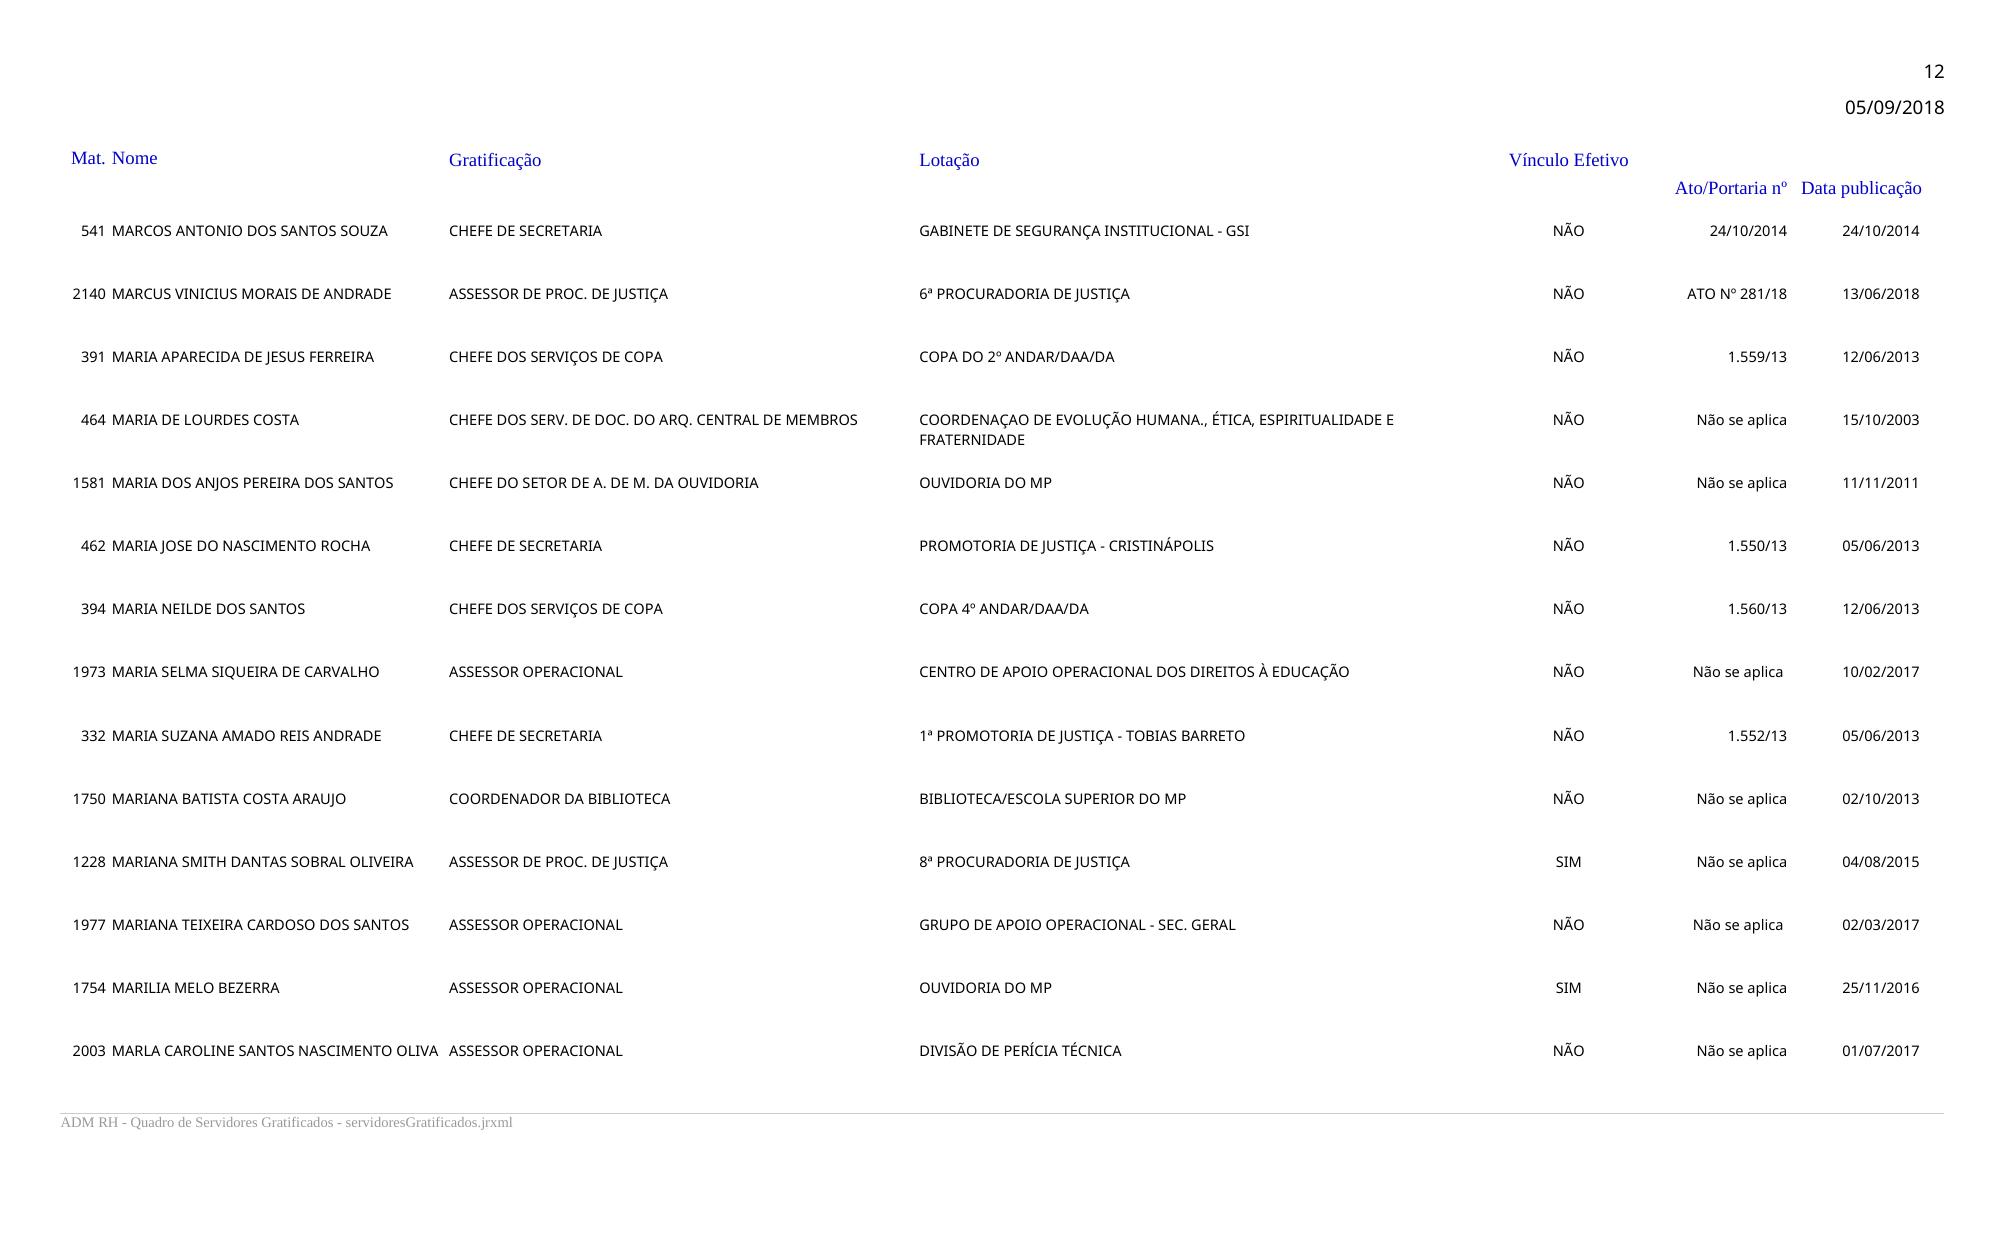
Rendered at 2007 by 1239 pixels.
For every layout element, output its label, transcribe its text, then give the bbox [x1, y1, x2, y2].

table_cell [440, 754, 449, 767]
table_cell [440, 375, 449, 389]
table_cell NÃO [1495, 725, 1642, 767]
table_cell CENTRO DE APOIO OPERACIONAL DOS DIREITOS À EDUCAÇÃO [919, 662, 1486, 722]
table_cell [910, 389, 919, 407]
table_cell [44, 147, 106, 207]
table_cell 25/11/2016 [1793, 978, 1919, 1006]
table_cell [440, 978, 449, 1006]
table_cell 8ª PROCURADORIA DE JUSTIÇA [919, 852, 1486, 912]
table_cell [0, 501, 112, 515]
table_cell [440, 1041, 449, 1069]
table_cell [440, 578, 449, 596]
table_cell [0, 1041, 9, 1069]
table_cell [0, 209, 2007, 217]
table_cell [1486, 628, 1495, 641]
table_cell 12/06/2013 [1793, 599, 1919, 628]
table_cell 12/06/2013 [1793, 347, 1919, 375]
table_cell [1787, 147, 1922, 207]
table_cell [0, 410, 9, 438]
table_cell ASSESSOR DE PROC. DE JUSTIÇA [449, 284, 910, 344]
table_cell [1642, 880, 2007, 894]
table_cell ASSESSOR OPERACIONAL [449, 915, 910, 975]
table_cell [1486, 473, 1495, 501]
table_cell 391 [9, 347, 106, 375]
table_cell NÃO [1495, 599, 1642, 641]
table_cell [440, 536, 449, 564]
table_cell [910, 375, 919, 389]
table_cell [1486, 326, 2007, 344]
table_cell [910, 978, 919, 1006]
table_cell [106, 284, 112, 312]
table_cell GABINETE DE SEGURANÇA INSTITUCIONAL - GSI [919, 220, 1486, 281]
table_cell [0, 768, 112, 786]
table_cell 1750 [9, 789, 106, 817]
table_cell [1486, 249, 1495, 262]
table_cell [910, 578, 919, 596]
table_cell [1486, 565, 1495, 578]
table_cell MARLA CAROLINE SANTOS NASCIMENTO OLIVA [112, 1041, 440, 1101]
table_cell 1ª PROMOTORIA DE JUSTIÇA - TOBIAS BARRETO [919, 725, 1486, 786]
table_cell [1486, 943, 1495, 957]
table_cell [0, 915, 9, 943]
table_cell [0, 578, 112, 596]
table_cell [1787, 1041, 1792, 1069]
table_cell 11/11/2011 [1793, 473, 1919, 501]
table_cell [1787, 410, 1792, 438]
table_cell [1642, 149, 1649, 177]
table_cell [1920, 1041, 2007, 1069]
table_cell 01/07/2017 [1793, 1041, 1919, 1069]
table_cell [1787, 284, 1792, 312]
table_cell [106, 473, 112, 501]
table_cell [440, 704, 449, 722]
table_cell MARIA SELMA SIQUEIRA DE CARVALHO [112, 662, 440, 722]
table_cell [1642, 410, 1649, 438]
table_cell Não se aplica [1650, 662, 1787, 691]
table_cell [1495, 147, 1642, 207]
table_cell [440, 641, 449, 659]
table_cell [0, 95, 1790, 123]
table_cell [106, 978, 112, 1006]
table_cell [1642, 915, 1649, 943]
table_cell Não se aplica [1650, 852, 1787, 880]
table_cell CHEFE DE SECRETARIA [449, 725, 910, 786]
table_cell ASSESSOR OPERACIONAL [449, 978, 910, 1038]
table_cell [1486, 1020, 2007, 1038]
table_cell [1787, 789, 1792, 817]
table_cell [1486, 578, 2007, 596]
table_cell [0, 1101, 2007, 1113]
table_cell Não se aplica [1650, 473, 1787, 501]
table_cell [1486, 1083, 2007, 1101]
table_cell NÃO [1495, 347, 1642, 389]
table_cell [106, 220, 112, 249]
table_cell [910, 149, 919, 177]
table_cell BIBLIOTECA/ESCOLA SUPERIOR DO MP [919, 789, 1486, 849]
table_cell [106, 536, 112, 564]
table_cell 15/10/2003 [1793, 410, 1919, 438]
table_cell [1486, 1070, 1495, 1083]
table_cell 1228 [9, 852, 106, 880]
table_cell 1754 [9, 978, 106, 1006]
table_header [1787, 147, 1922, 177]
table_cell COORDENAÇAO DE EVOLUÇÃO HUMANA., ÉTICA, ESPIRITUALIDADE E FRATERNIDADE [919, 410, 1486, 470]
table_cell Lotação [919, 149, 1486, 178]
table_cell 02/03/2017 [1793, 915, 1919, 943]
table_cell [1486, 1041, 1495, 1069]
table_cell [1486, 817, 1495, 831]
table_cell [1920, 410, 2007, 438]
table_cell [0, 59, 1790, 85]
table_cell [0, 263, 112, 281]
table_cell [199, 149, 449, 177]
table_cell [1642, 347, 1649, 375]
table_cell [106, 179, 112, 207]
table_cell [0, 641, 112, 659]
table_cell 1973 [9, 662, 106, 691]
table_cell [1920, 473, 2007, 501]
table_cell [1486, 880, 1495, 894]
table_cell [910, 915, 919, 943]
table_cell NÃO [1495, 284, 1642, 326]
table_cell SIM [1495, 852, 1642, 894]
table_cell [0, 375, 112, 389]
table_cell [1486, 389, 2007, 407]
table_cell MARIANA BATISTA COSTA ARAUJO [112, 789, 440, 849]
table_cell 541 [9, 220, 106, 249]
table_cell [0, 628, 112, 641]
table_cell [0, 1006, 112, 1020]
table_cell [910, 817, 919, 831]
table_cell [106, 149, 112, 177]
table_cell PROMOTORIA DE JUSTIÇA - CRISTINÁPOLIS [919, 536, 1486, 596]
table_cell 1.552/13 [1650, 725, 1787, 754]
table_cell [910, 1083, 919, 1101]
table_cell GRUPO DE APOIO OPERACIONAL - SEC. GERAL [919, 915, 1486, 975]
table_cell [1642, 536, 1649, 564]
table_cell [0, 704, 112, 722]
table_cell [910, 347, 919, 375]
table_cell 462 [9, 536, 106, 564]
table_cell COPA 4º ANDAR/DAA/DA [919, 599, 1486, 659]
table_cell [1642, 662, 1649, 691]
table_cell [440, 915, 449, 943]
table_cell [106, 410, 112, 438]
table_cell [1642, 375, 2007, 389]
table_cell MARIA DOS ANJOS PEREIRA DOS SANTOS [112, 473, 440, 533]
table_cell [1486, 768, 2007, 786]
table_cell [1787, 599, 1792, 628]
table_cell [440, 943, 449, 957]
table_cell Não se aplica [1650, 410, 1787, 438]
table_cell [440, 691, 449, 704]
table_cell MARIA SUZANA AMADO REIS ANDRADE [112, 725, 440, 786]
table_cell [1486, 515, 2007, 533]
table_cell [440, 284, 449, 312]
table_cell [1787, 220, 1792, 249]
table_cell Não se aplica [1650, 1041, 1787, 1069]
table_cell [440, 880, 449, 894]
table_cell ASSESSOR OPERACIONAL [449, 1041, 910, 1101]
table_cell [910, 662, 919, 691]
table_cell [910, 1006, 919, 1020]
table_cell [1486, 312, 1495, 326]
table_cell CHEFE DOS SERVIÇOS DE COPA [449, 599, 910, 659]
table_cell ADM RH - Quadro de Servidores Gratificados - servidoresGratificados.jrxml [60, 1114, 1944, 1137]
table_cell [1486, 852, 1495, 880]
table_cell [0, 943, 112, 957]
table_cell [0, 249, 112, 262]
table_cell [112, 147, 199, 207]
table_cell [1945, 1113, 2007, 1137]
table_cell MARIANA TEIXEIRA CARDOSO DOS SANTOS [112, 915, 440, 975]
table_cell [0, 536, 9, 564]
table_cell [0, 880, 112, 894]
table_cell [1486, 284, 1495, 312]
table_cell [1486, 641, 2007, 659]
table_cell [0, 473, 9, 501]
table_cell [1486, 263, 2007, 281]
table_cell [1642, 1006, 2007, 1020]
table_cell [0, 852, 9, 880]
table_cell [1642, 943, 2007, 957]
table_cell [1787, 536, 1792, 564]
table_cell [1642, 754, 2007, 767]
table_cell [1486, 894, 2007, 912]
table_cell [440, 817, 449, 831]
table_cell SIM [1495, 978, 1642, 1020]
table_cell [440, 831, 449, 849]
table_cell [0, 894, 112, 912]
table_cell [0, 565, 112, 578]
table_cell 05/09/2018 [1790, 95, 1944, 123]
table_cell [910, 943, 919, 957]
table_cell [0, 123, 2007, 146]
table_cell [910, 312, 919, 326]
table_cell [0, 599, 9, 628]
table_cell [0, 1020, 112, 1038]
table_cell Vínculo Efetivo [1495, 149, 1642, 178]
table_cell [106, 347, 112, 375]
table_cell [440, 473, 449, 501]
table_cell [440, 852, 449, 880]
table_cell 12 [1790, 59, 1944, 85]
table_cell ASSESSOR OPERACIONAL [449, 662, 910, 722]
table_cell [440, 347, 449, 375]
table_cell 05/06/2013 [1793, 725, 1919, 754]
table_cell [910, 515, 919, 533]
table_cell [1486, 347, 1495, 375]
table_cell [440, 1070, 449, 1083]
table_cell 464 [9, 410, 106, 438]
table_cell [1486, 599, 1495, 628]
table_cell [0, 978, 9, 1006]
table_cell [1920, 220, 2007, 249]
table_cell OUVIDORIA DO MP [919, 978, 1486, 1038]
table_cell [1642, 249, 2007, 262]
table_cell Não se aplica [1650, 978, 1787, 1006]
table_cell [1486, 501, 1495, 515]
table_cell Não se aplica [1650, 915, 1787, 943]
table_cell [1920, 915, 2007, 943]
table_cell 6ª PROCURADORIA DE JUSTIÇA [919, 284, 1486, 344]
table_cell [910, 565, 919, 578]
table_cell ATO Nº 281/18 [1650, 284, 1787, 312]
table_cell [440, 515, 449, 533]
table_cell [106, 662, 112, 691]
table_cell [1486, 691, 1495, 704]
table_cell [1642, 599, 1649, 628]
table_cell [106, 599, 112, 628]
table_cell NÃO [1495, 220, 1642, 262]
table_cell [910, 438, 919, 452]
table_cell [910, 754, 919, 767]
table_cell [1486, 978, 1495, 1006]
table_cell [1486, 179, 1495, 207]
table_cell [0, 149, 44, 177]
table_cell Data publicação [1787, 177, 1922, 207]
table_cell MARIA APARECIDA DE JESUS FERREIRA [112, 347, 440, 407]
table_cell [1642, 179, 1649, 207]
table_cell [1486, 375, 1495, 389]
table_cell NÃO [1495, 473, 1642, 515]
table_cell [910, 831, 919, 849]
table_cell [910, 326, 919, 344]
table_header Nome [112, 147, 199, 177]
table_cell [440, 768, 449, 786]
table_cell [440, 410, 449, 438]
table_cell [910, 410, 919, 438]
table_cell [440, 312, 449, 326]
table_cell [1486, 754, 1495, 767]
table_cell [440, 957, 449, 975]
table_cell [199, 179, 449, 207]
table_cell [449, 147, 910, 207]
table_cell [1486, 452, 2007, 470]
table_cell [0, 725, 9, 754]
table_cell 1.560/13 [1650, 599, 1787, 628]
table_cell [0, 1070, 112, 1083]
table_cell [1486, 915, 1495, 943]
table_cell [0, 347, 9, 375]
table_cell [1787, 978, 1792, 1006]
table_cell 24/10/2014 [1650, 220, 1787, 249]
table_cell [0, 754, 112, 767]
table_cell NÃO [1495, 789, 1642, 831]
table_cell [1945, 59, 2007, 85]
table_cell [0, 312, 112, 326]
table_cell [440, 326, 449, 344]
table_cell [0, 662, 9, 691]
table_cell COPA DO 2º ANDAR/DAA/DA [919, 347, 1486, 407]
table_cell [0, 789, 9, 817]
table_cell [1486, 410, 1495, 438]
table_cell [910, 501, 919, 515]
table_cell [910, 473, 919, 501]
table_cell [440, 894, 449, 912]
table_cell [440, 1020, 449, 1038]
table_cell [910, 894, 919, 912]
table_cell [0, 220, 9, 249]
table_cell 10/02/2017 [1793, 662, 1919, 691]
table_cell 02/10/2013 [1793, 789, 1919, 817]
table_cell [0, 284, 9, 312]
table_cell [1787, 852, 1792, 880]
table_cell [1642, 473, 1649, 501]
table_cell [1486, 957, 2007, 975]
table_cell [106, 789, 112, 817]
table_cell MARCUS VINICIUS MORAIS DE ANDRADE [112, 284, 440, 344]
table_cell NÃO [1495, 410, 1642, 452]
table_cell [440, 662, 449, 691]
table_cell 1.550/13 [1650, 536, 1787, 564]
table_cell [910, 691, 919, 704]
table_cell OUVIDORIA DO MP [919, 473, 1486, 533]
table_cell NÃO [1495, 662, 1642, 704]
table_cell [440, 789, 449, 817]
table_cell 2003 [9, 1041, 106, 1069]
table_cell [1642, 565, 2007, 578]
table_cell [910, 789, 919, 817]
table_cell [1642, 438, 2007, 452]
table_cell [1642, 978, 1649, 1006]
table_cell [1920, 599, 2007, 628]
table_cell 1.559/13 [1650, 347, 1787, 375]
table_cell [1787, 915, 1792, 943]
table_cell [1642, 817, 2007, 831]
table_cell [1650, 147, 1787, 207]
table_cell [1920, 852, 2007, 880]
table_cell [440, 565, 449, 578]
table_cell [910, 880, 919, 894]
table_cell 1977 [9, 915, 106, 943]
table_cell [910, 768, 919, 786]
table_cell [1486, 831, 2007, 849]
table_cell MARIANA SMITH DANTAS SOBRAL OLIVEIRA [112, 852, 440, 912]
table_cell [910, 1070, 919, 1083]
table_cell [440, 249, 449, 262]
table_cell [1642, 312, 2007, 326]
table_cell [106, 915, 112, 943]
table_header Mat. [44, 147, 106, 177]
table_cell NÃO [1495, 536, 1642, 578]
table_cell [919, 147, 1486, 207]
table_cell [440, 438, 449, 452]
table_cell [1920, 789, 2007, 817]
table_cell [0, 326, 112, 344]
table_cell [1486, 704, 2007, 722]
table_cell [910, 1041, 919, 1069]
table_cell [440, 220, 449, 249]
table_cell 04/08/2015 [1793, 852, 1919, 880]
table_cell [910, 263, 919, 281]
table_cell [1787, 725, 1792, 754]
table_cell [1922, 149, 2007, 177]
table_cell [1642, 691, 2007, 704]
table_cell [1486, 220, 1495, 249]
table_cell [0, 179, 44, 207]
table_cell [1642, 852, 1649, 880]
table_cell [1486, 438, 1495, 452]
table_cell [1945, 95, 2007, 123]
table_cell [1642, 1041, 1649, 1069]
table_cell DIVISÃO DE PERÍCIA TÉCNICA [919, 1041, 1486, 1101]
table_cell [1920, 662, 2007, 691]
table_cell MARIA JOSE DO NASCIMENTO ROCHA [112, 536, 440, 596]
table_cell [910, 249, 919, 262]
table_cell [0, 817, 112, 831]
table_cell [1486, 789, 1495, 817]
table_cell Gratificação [449, 149, 910, 178]
table_cell CHEFE DOS SERV. DE DOC. DO ARQ. CENTRAL DE MEMBROS [449, 410, 910, 470]
table_cell [0, 452, 112, 470]
table_cell NÃO [1495, 1041, 1642, 1083]
table_cell [1642, 628, 2007, 641]
table_cell [1486, 536, 1495, 564]
table_cell [0, 957, 112, 975]
table_cell [0, 691, 112, 704]
table_cell [0, 831, 112, 849]
table_cell 24/10/2014 [1793, 220, 1919, 249]
table_cell NÃO [1495, 915, 1642, 957]
table_cell [1642, 284, 1649, 312]
table_cell CHEFE DO SETOR DE A. DE M. DA OUVIDORIA [449, 473, 910, 533]
table_cell ASSESSOR DE PROC. DE JUSTIÇA [449, 852, 910, 912]
table_cell [0, 438, 112, 452]
table_cell 1581 [9, 473, 106, 501]
table_cell [1642, 789, 1649, 817]
table_cell CHEFE DE SECRETARIA [449, 220, 910, 281]
table_cell MARIA DE LOURDES COSTA [112, 410, 440, 470]
table_cell [1486, 1006, 1495, 1020]
table_cell [1920, 725, 2007, 754]
table_cell [1642, 725, 1649, 754]
table_cell [1642, 220, 1649, 249]
table_cell [0, 1083, 112, 1101]
table_cell [910, 1020, 919, 1038]
table_cell [1642, 501, 2007, 515]
table_cell [1642, 1070, 2007, 1083]
table_cell [1787, 473, 1792, 501]
table_cell Ato/Portaria nº [1650, 177, 1787, 207]
table_cell [440, 389, 449, 407]
table_cell 13/06/2018 [1793, 284, 1919, 312]
table_cell [440, 501, 449, 515]
table_header [1650, 147, 1787, 177]
table_cell [440, 725, 449, 754]
table_cell MARIA NEILDE DOS SANTOS [112, 599, 440, 659]
table_cell [106, 852, 112, 880]
table_cell [910, 220, 919, 249]
table_cell [1920, 347, 2007, 375]
table_cell [910, 628, 919, 641]
table_cell CHEFE DE SECRETARIA [449, 536, 910, 596]
table_cell [1787, 662, 1792, 691]
table_cell [440, 628, 449, 641]
table_cell [0, 1113, 60, 1137]
table_cell MARILIA MELO BEZERRA [112, 978, 440, 1038]
table_cell [1920, 536, 2007, 564]
table_cell 2140 [9, 284, 106, 312]
table_header [0, 0, 2007, 57]
table_cell [910, 957, 919, 975]
table_cell [106, 725, 112, 754]
table_cell [1787, 347, 1792, 375]
table_cell [1486, 725, 1495, 754]
table_cell [440, 263, 449, 281]
table_cell [0, 85, 2007, 91]
table_cell [1920, 284, 2007, 312]
table_cell 332 [9, 725, 106, 754]
table_cell [910, 725, 919, 754]
table_cell [440, 1083, 449, 1101]
table_cell [910, 599, 919, 628]
table_cell [0, 389, 112, 407]
table_cell [910, 179, 919, 207]
table_cell [910, 452, 919, 470]
table_cell CHEFE DOS SERVIÇOS DE COPA [449, 347, 910, 407]
table_cell [910, 641, 919, 659]
table_cell [910, 284, 919, 312]
table_cell [1486, 662, 1495, 691]
table_cell [0, 515, 112, 533]
table_cell [440, 599, 449, 628]
table_cell MARCOS ANTONIO DOS SANTOS SOUZA [112, 220, 440, 281]
table_cell [910, 704, 919, 722]
table_cell [440, 452, 449, 470]
table_cell 394 [9, 599, 106, 628]
table_cell 05/06/2013 [1793, 536, 1919, 564]
table_cell [910, 536, 919, 564]
table_cell COORDENADOR DA BIBLIOTECA [449, 789, 910, 849]
table_cell Não se aplica [1650, 789, 1787, 817]
table_cell [106, 1041, 112, 1069]
table_cell [1486, 149, 1495, 177]
table_cell [440, 1006, 449, 1020]
table_cell [910, 852, 919, 880]
table_cell [1920, 978, 2007, 1006]
table_cell [1922, 179, 2007, 207]
